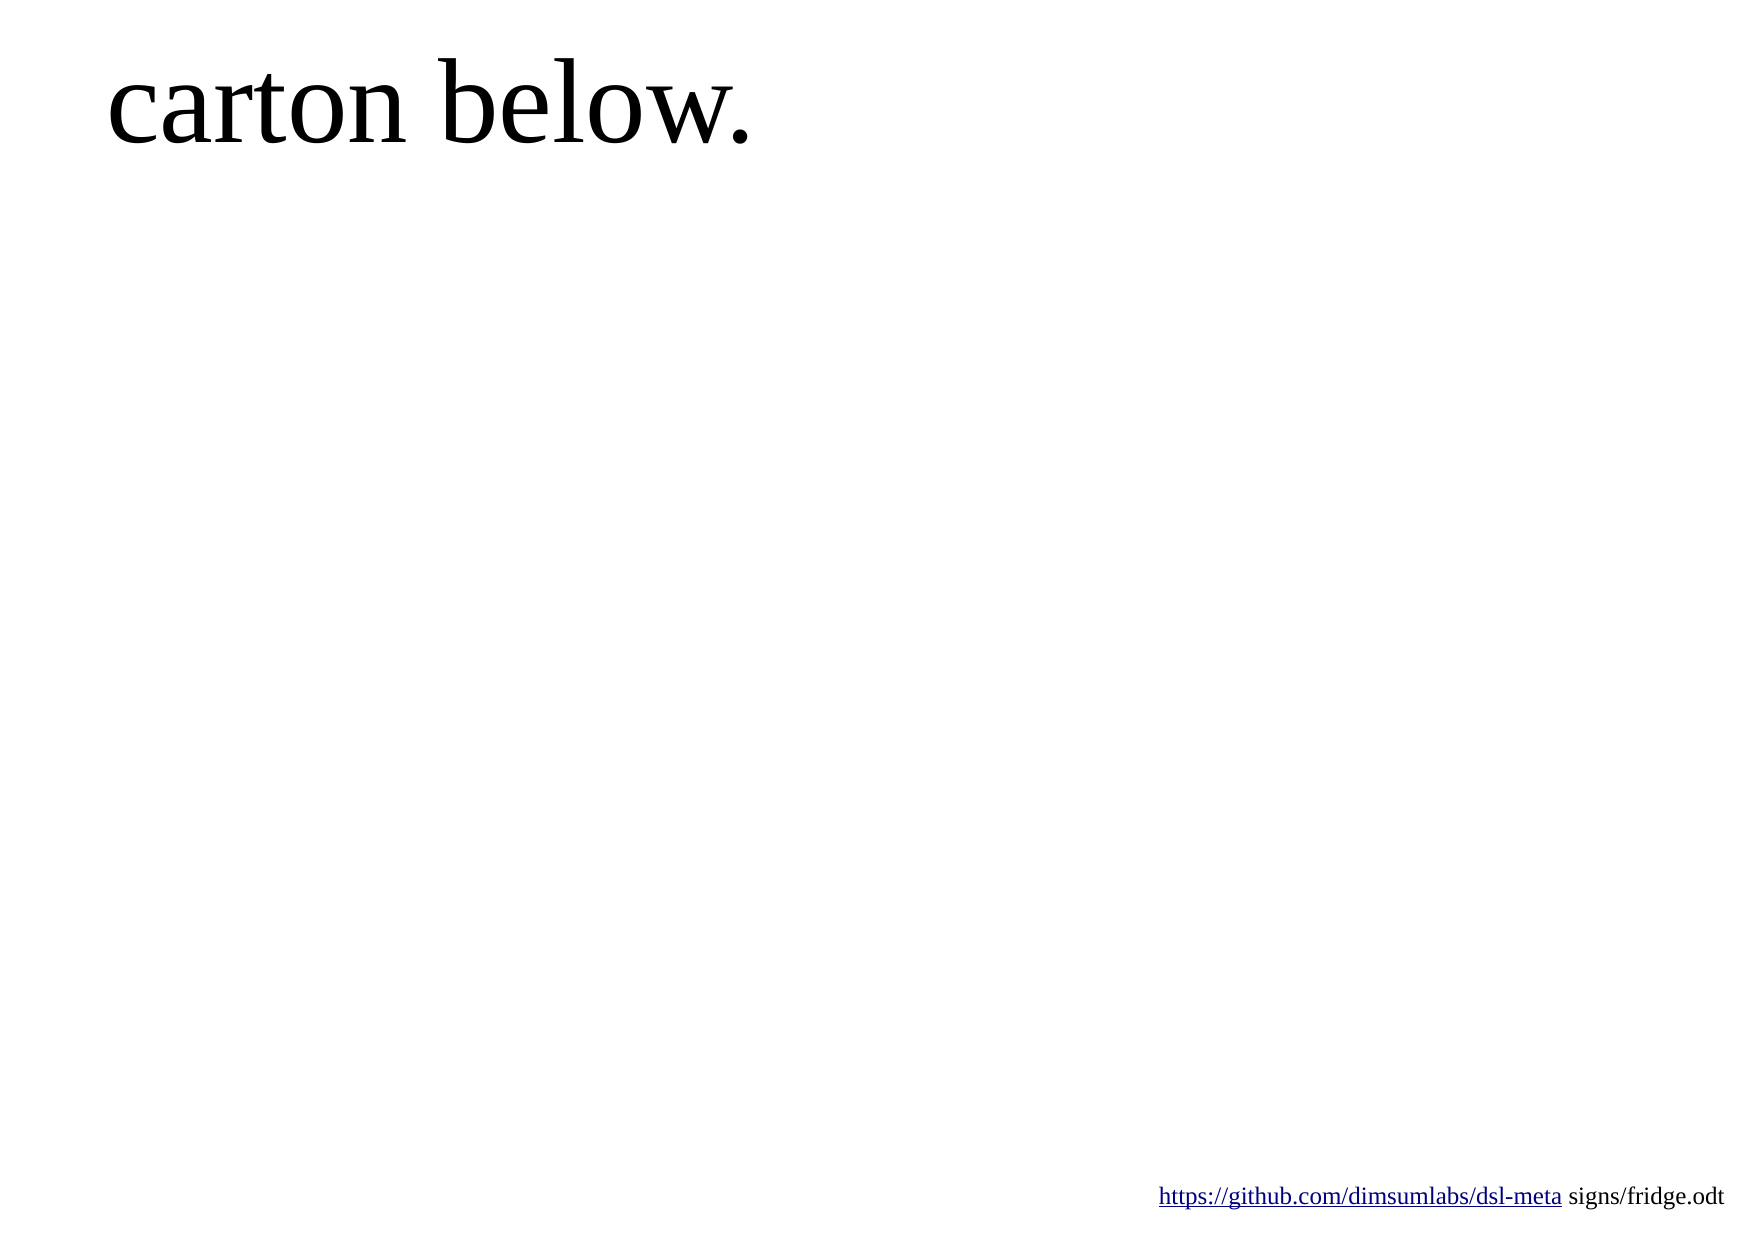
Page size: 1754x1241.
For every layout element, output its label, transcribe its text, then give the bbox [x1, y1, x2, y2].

list carton below. [47, 29, 1724, 168]
